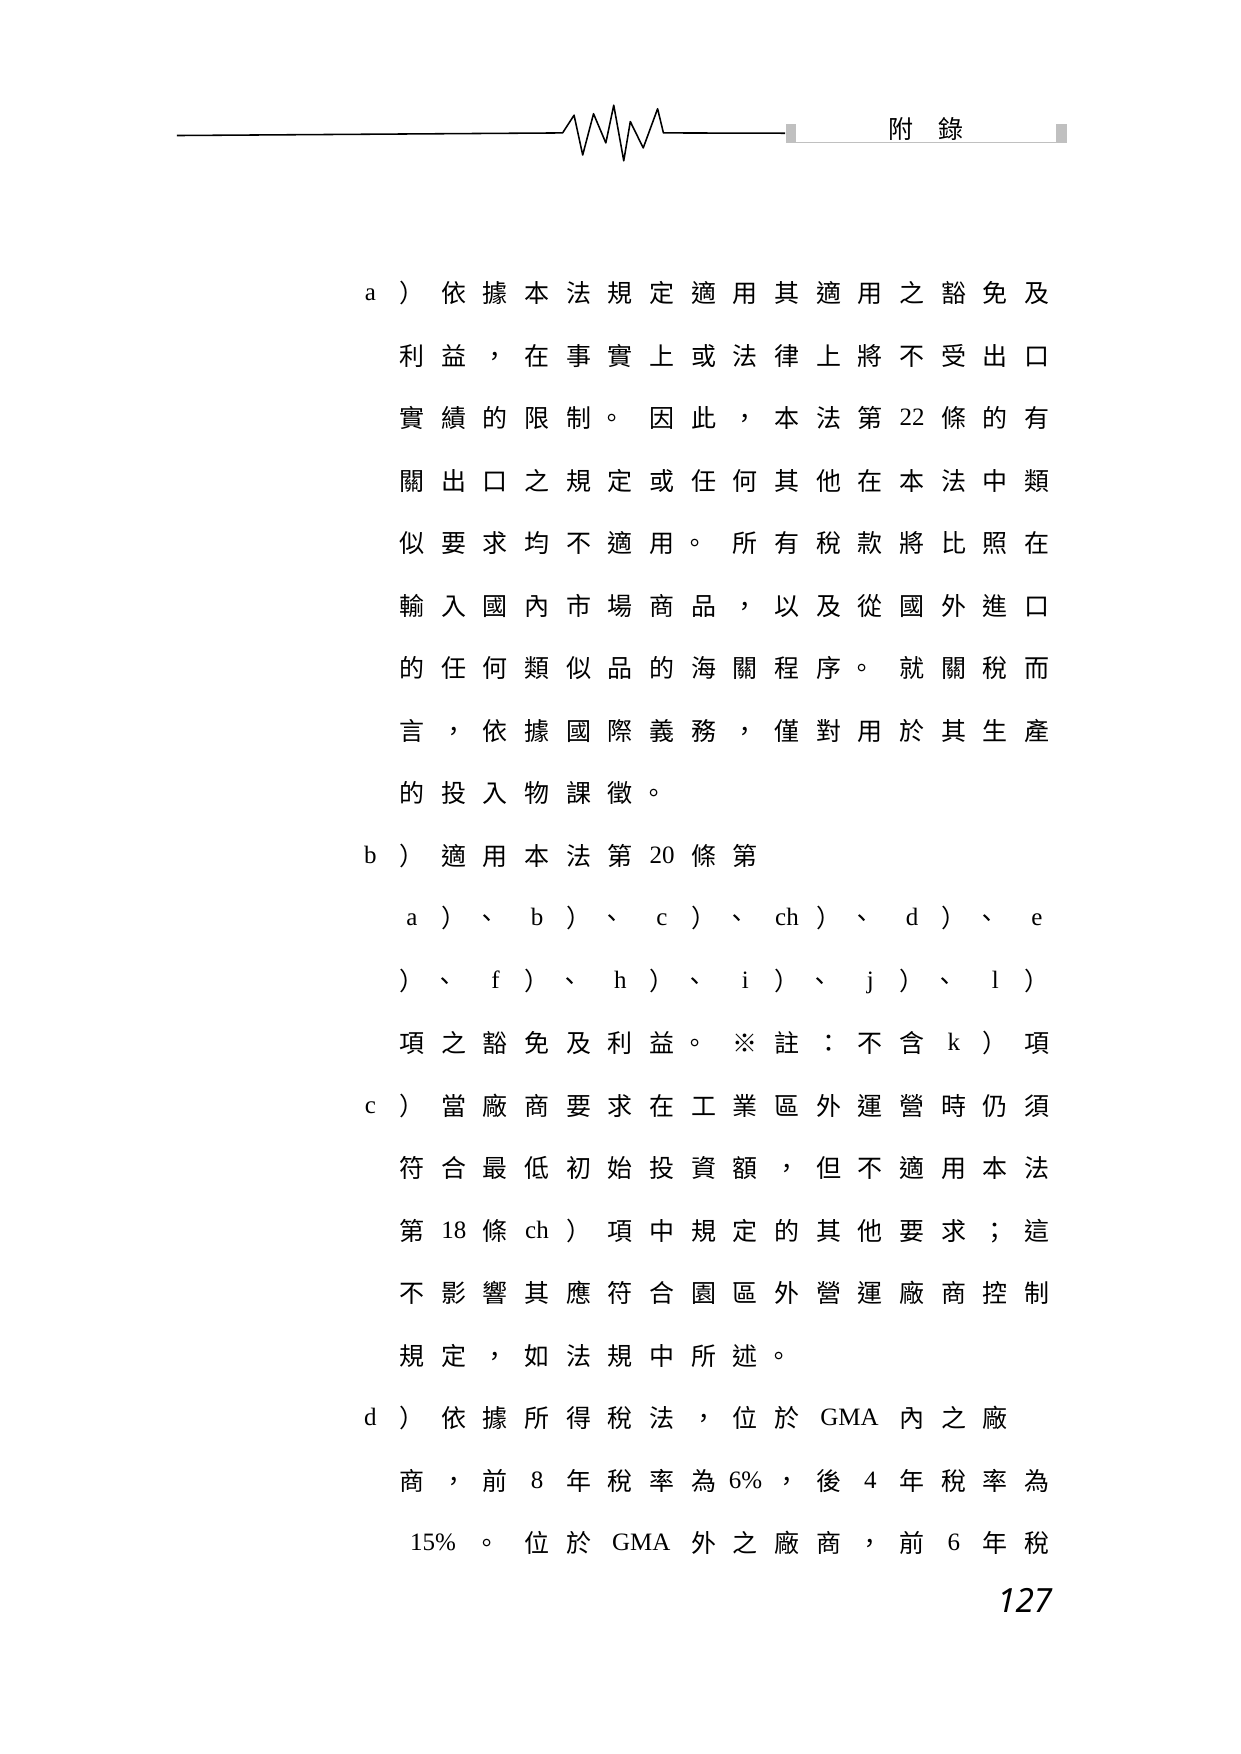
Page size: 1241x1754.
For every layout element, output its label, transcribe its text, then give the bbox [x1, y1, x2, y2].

text a）依據本法規定適用其適用之豁免及利益，在事實上或法律上將不受出口實績的限制。因此，本法第22條的有關出口之規定或任何其他在本法中類似要求均不適用。所有稅款將比照在輸入國內市場商品，以及從國外進口的任何類似品的海關程序。就關稅而言，依據國際義務，僅對用於其生產的投入物課徵。 [330, 250, 1058, 813]
text d）依據所得稅法，位於GMA內之廠商，前8年稅率為6%，後4年稅率為15%。位於GMA外之廠商，前6年稅 [330, 1375, 1058, 1563]
text b）適用本法第20條第a）、b）、c）、ch）、d）、e）、f）、h）、i）、j）、l）項之豁免及利益。※註：不含k）項 [330, 813, 1058, 1063]
text c）當廠商要求在工業區外運營時仍須符合最低初始投資額，但不適用本法第18條ch）項中規定的其他要求；這不影響其應符合園區外營運廠商控制規定，如法規中所述。 [330, 1063, 1058, 1375]
